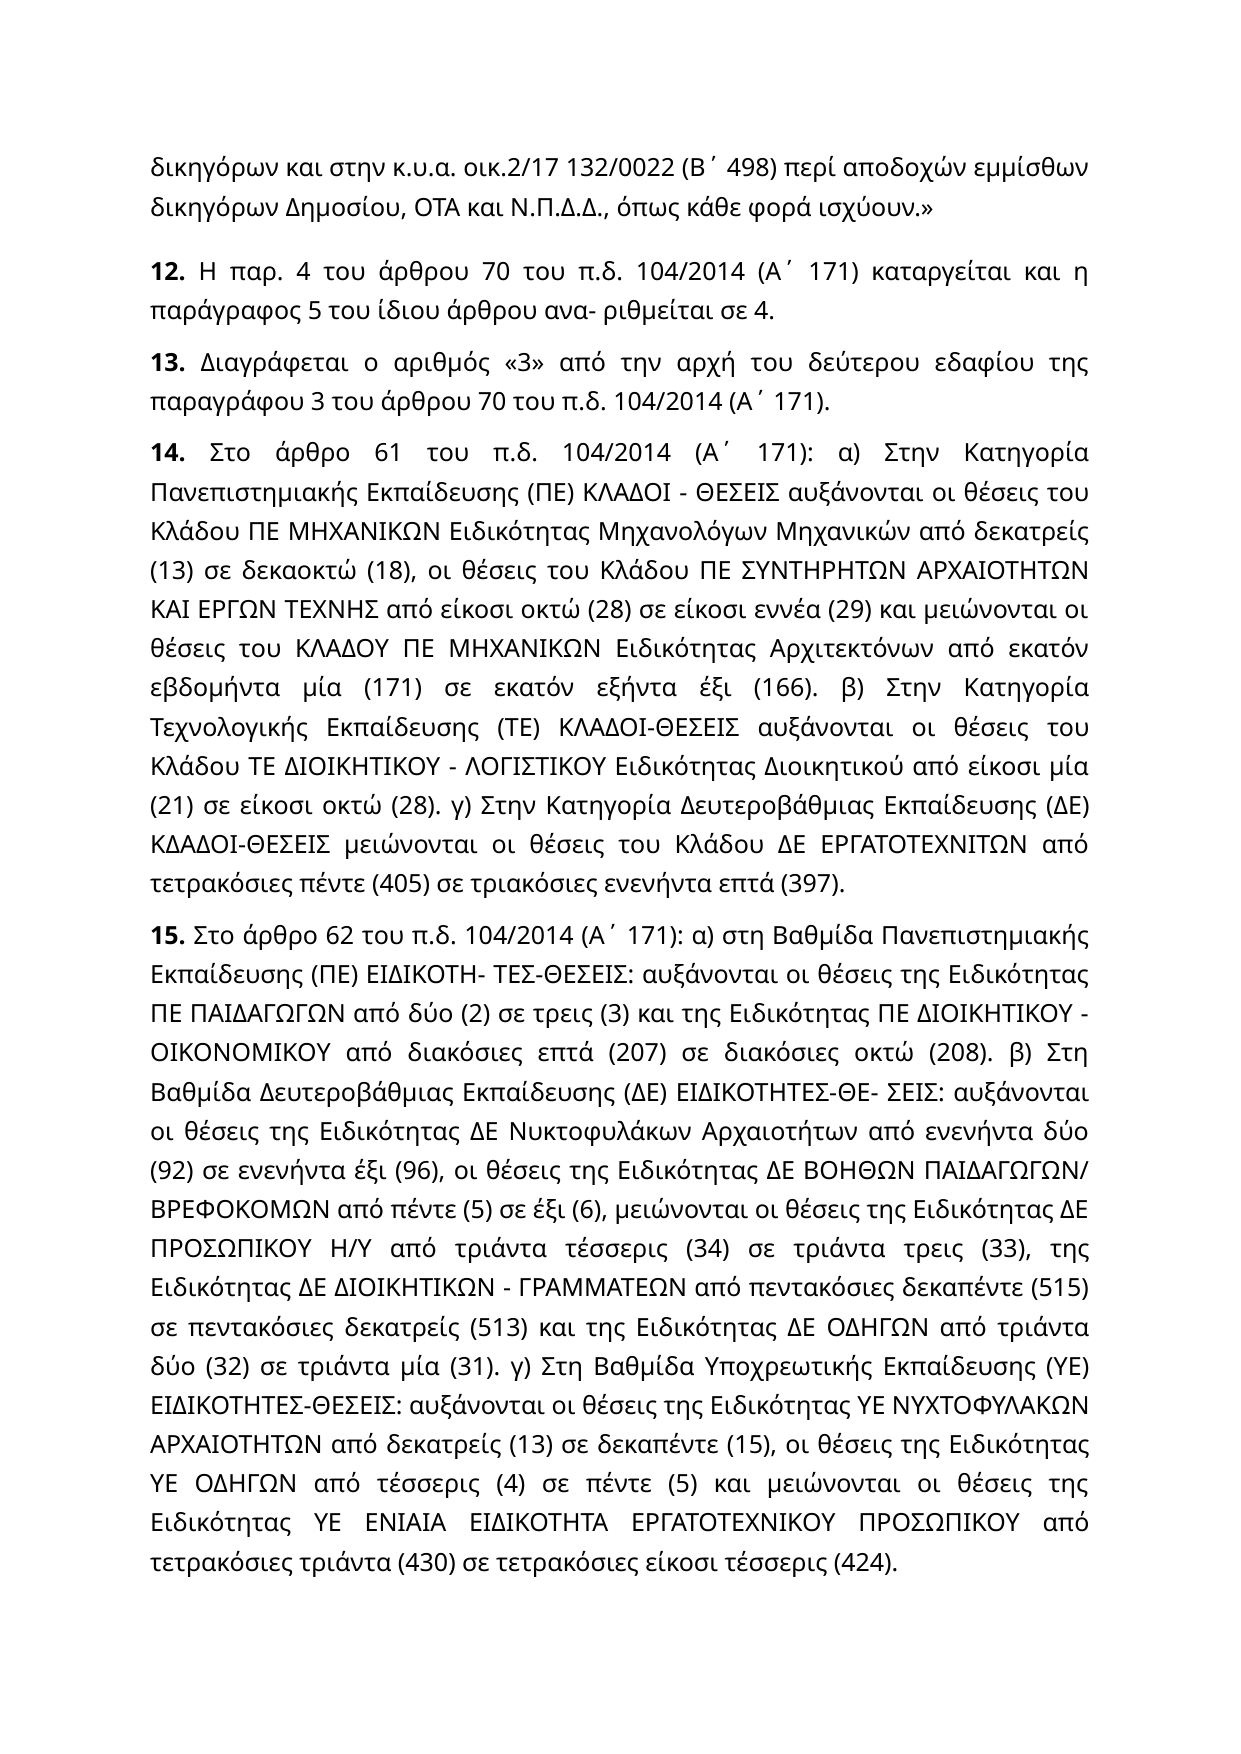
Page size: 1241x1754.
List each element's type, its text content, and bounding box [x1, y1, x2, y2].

text 12. Η παρ. 4 του άρθρου 70 του π.δ. 104/2014 (Α΄ 171) καταργείται και η παράγραφος 5 του ίδιου άρθρου ανα- ριθμείται σε 4. [150, 253, 1090, 327]
text 13. Διαγράφεται ο αριθμός «3» από την αρχή του δεύτερου εδαφίου της παραγράφου 3 του άρθρου 70 του π.δ. 104/2014 (Α΄ 171). [150, 344, 1090, 417]
text 14. Στο άρθρο 61 του π.δ. 104/2014 (Α΄ 171): α) Στην Κατηγορία Πανεπιστημιακής Εκπαίδευσης (ΠΕ) ΚΛΑΔΟΙ - ΘΕΣΕΙΣ αυξάνονται οι θέσεις του Κλάδου ΠΕ ΜΗΧΑΝΙΚΩΝ Ειδικότητας Μηχανολόγων Μηχανικών από δεκατρείς (13) σε δεκαοκτώ (18), οι θέσεις του Κλάδου ΠΕ ΣΥΝΤΗΡΗΤΩΝ ΑΡΧΑΙΟΤΗΤΩΝ ΚΑΙ ΕΡΓΩΝ ΤΕΧΝΗΣ από είκοσι οκτώ (28) σε είκοσι εννέα (29) και μειώνονται οι θέσεις του ΚΛΑΔΟΥ ΠΕ ΜΗΧΑΝΙΚΩΝ Ειδικότητας Αρχιτεκτόνων από εκατόν εβδομήντα μία (171) σε εκατόν εξήντα έξι (166). β) Στην Κατηγορία Τεχνολογικής Εκπαίδευσης (ΤΕ) ΚΛΑΔΟΙ-ΘΕΣΕΙΣ αυξάνονται οι θέσεις του Κλάδου ΤΕ ΔΙΟΙΚΗΤΙΚΟΥ - ΛΟΓΙΣΤΙΚΟΥ Ειδικότητας Διοικητικού από είκοσι μία (21) σε είκοσι οκτώ (28). γ) Στην Κατηγορία Δευτεροβάθμιας Εκπαίδευσης (ΔΕ) ΚΔΑΔΟΙ-ΘΕΣΕΙΣ μειώνονται οι θέσεις του Κλάδου ΔΕ ΕΡΓΑΤΟΤΕΧΝΙΤΩΝ από τετρακόσιες πέντε (405) σε τριακόσιες ενενήντα επτά (397). [150, 435, 1090, 900]
text 15. Στο άρθρο 62 του π.δ. 104/2014 (Α΄ 171): α) στη Βαθμίδα Πανεπιστημιακής Εκπαίδευσης (ΠΕ) ΕΙΔΙΚΟΤΗ- ΤΕΣ-ΘΕΣΕΙΣ: αυξάνονται οι θέσεις της Ειδικότητας ΠΕ ΠΑΙΔΑΓΩΓΩΝ από δύο (2) σε τρεις (3) και της Ειδικότητας ΠΕ ΔΙΟΙΚΗΤΙΚΟΥ - ΟΙΚΟΝΟΜΙΚΟΥ από διακόσιες επτά (207) σε διακόσιες οκτώ (208). β) Στη Βαθμίδα Δευτεροβάθμιας Εκπαίδευσης (ΔΕ) ΕΙΔΙΚΟΤΗΤΕΣ-ΘΕ- ΣΕΙΣ: αυξάνονται οι θέσεις της Ειδικότητας ΔΕ Νυκτοφυλάκων Αρχαιοτήτων από ενενήντα δύο (92) σε ενενήντα έξι (96), οι θέσεις της Ειδικότητας ΔΕ ΒΟΗΘΩΝ ΠΑΙΔΑΓΩΓΩΝ/ ΒΡΕΦΟΚΟΜΩΝ από πέντε (5) σε έξι (6), μειώνονται οι θέσεις της Ειδικότητας ΔΕ ΠΡΟΣΩΠΙΚΟΥ Η/Υ από τριάντα τέσσερις (34) σε τριάντα τρεις (33), της Ειδικότητας ΔΕ ΔΙΟΙΚΗΤΙΚΩΝ - ΓΡΑΜΜΑΤΕΩΝ από πεντακόσιες δεκαπέντε (515) σε πεντακόσιες δεκατρείς (513) και της Ειδικότητας ΔΕ ΟΔΗΓΩΝ από τριάντα δύο (32) σε τριάντα μία (31). γ) Στη Βαθμίδα Υποχρεωτικής Εκπαίδευσης (ΥΕ) ΕΙΔΙΚΟΤΗΤΕΣ-ΘΕΣΕΙΣ: αυξάνονται οι θέσεις της Ειδικότητας ΥΕ ΝΥΧΤΟΦΥΛΑΚΩΝ ΑΡΧΑΙΟΤΗΤΩΝ από δεκατρείς (13) σε δεκαπέντε (15), οι θέσεις της Ειδικότητας ΥΕ ΟΔΗΓΩΝ από τέσσερις (4) σε πέντε (5) και μειώνονται οι θέσεις της Ειδικότητας ΥΕ ΕΝΙΑΙΑ ΕΙΔΙΚΟΤΗΤΑ ΕΡΓΑΤΟΤΕΧΝΙΚΟΥ ΠΡΟΣΩΠΙΚΟΥ από τετρακόσιες τριάντα (430) σε τετρακόσιες είκοσι τέσσερις (424). [150, 917, 1090, 1578]
text δικηγόρων και στην κ.υ.α. οικ.2/17 132/0022 (Β΄ 498) περί αποδοχών εμμίσθων δικηγόρων Δημοσίου, ΟΤΑ και Ν.Π.Δ.Δ., όπως κάθε φορά ισχύουν.» [150, 150, 1090, 223]
